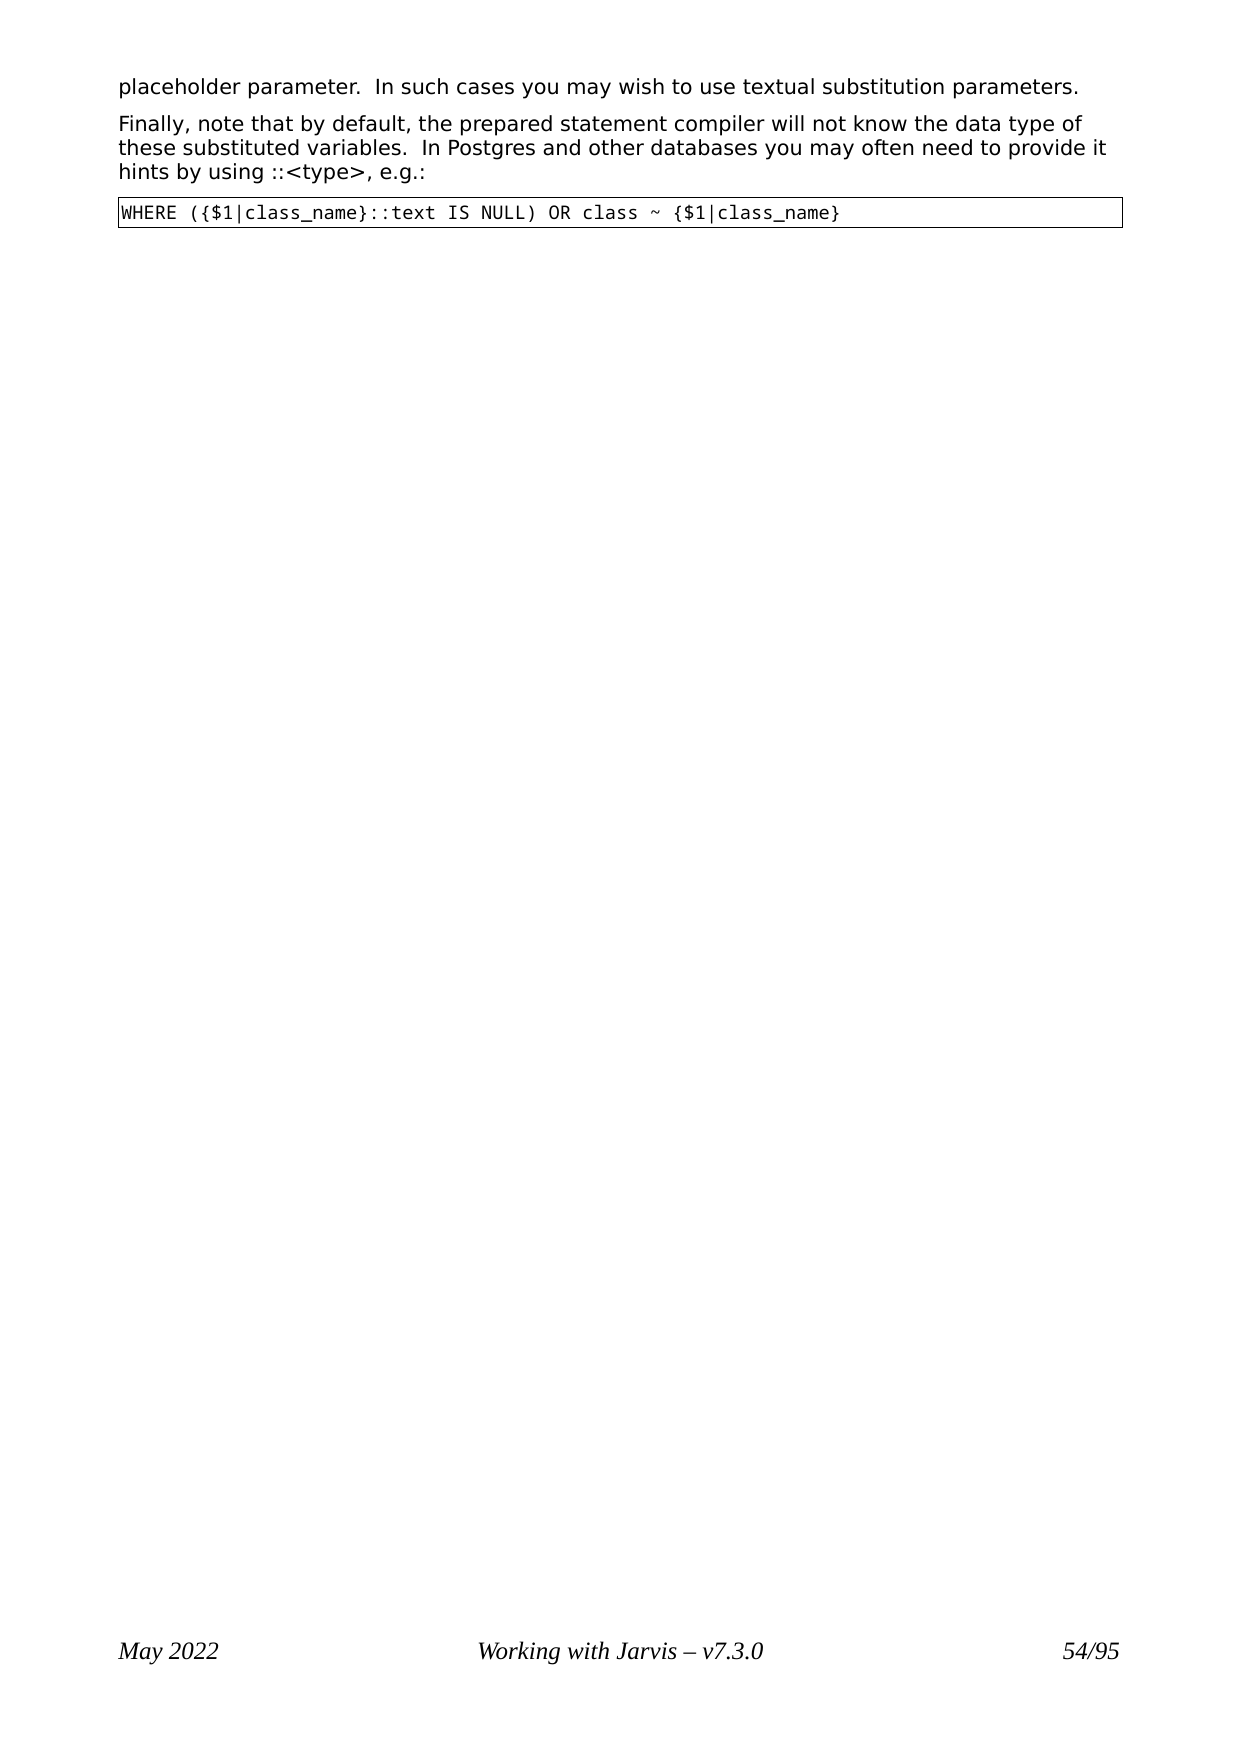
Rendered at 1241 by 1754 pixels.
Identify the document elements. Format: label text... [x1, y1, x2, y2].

text placeholder parameter. In such cases you may wish to use textual substitution parameters. [118, 75, 1122, 99]
text Finally, note that by default, the prepared statement compiler will not know the data type of these substituted variables. In Postgres and other databases you may often need to provide it hints by using ::<type>, e.g.: [118, 112, 1122, 184]
text WHERE ({$1|class_name}::text IS NULL) OR class ~ {$1|class_name} [119, 198, 1122, 227]
